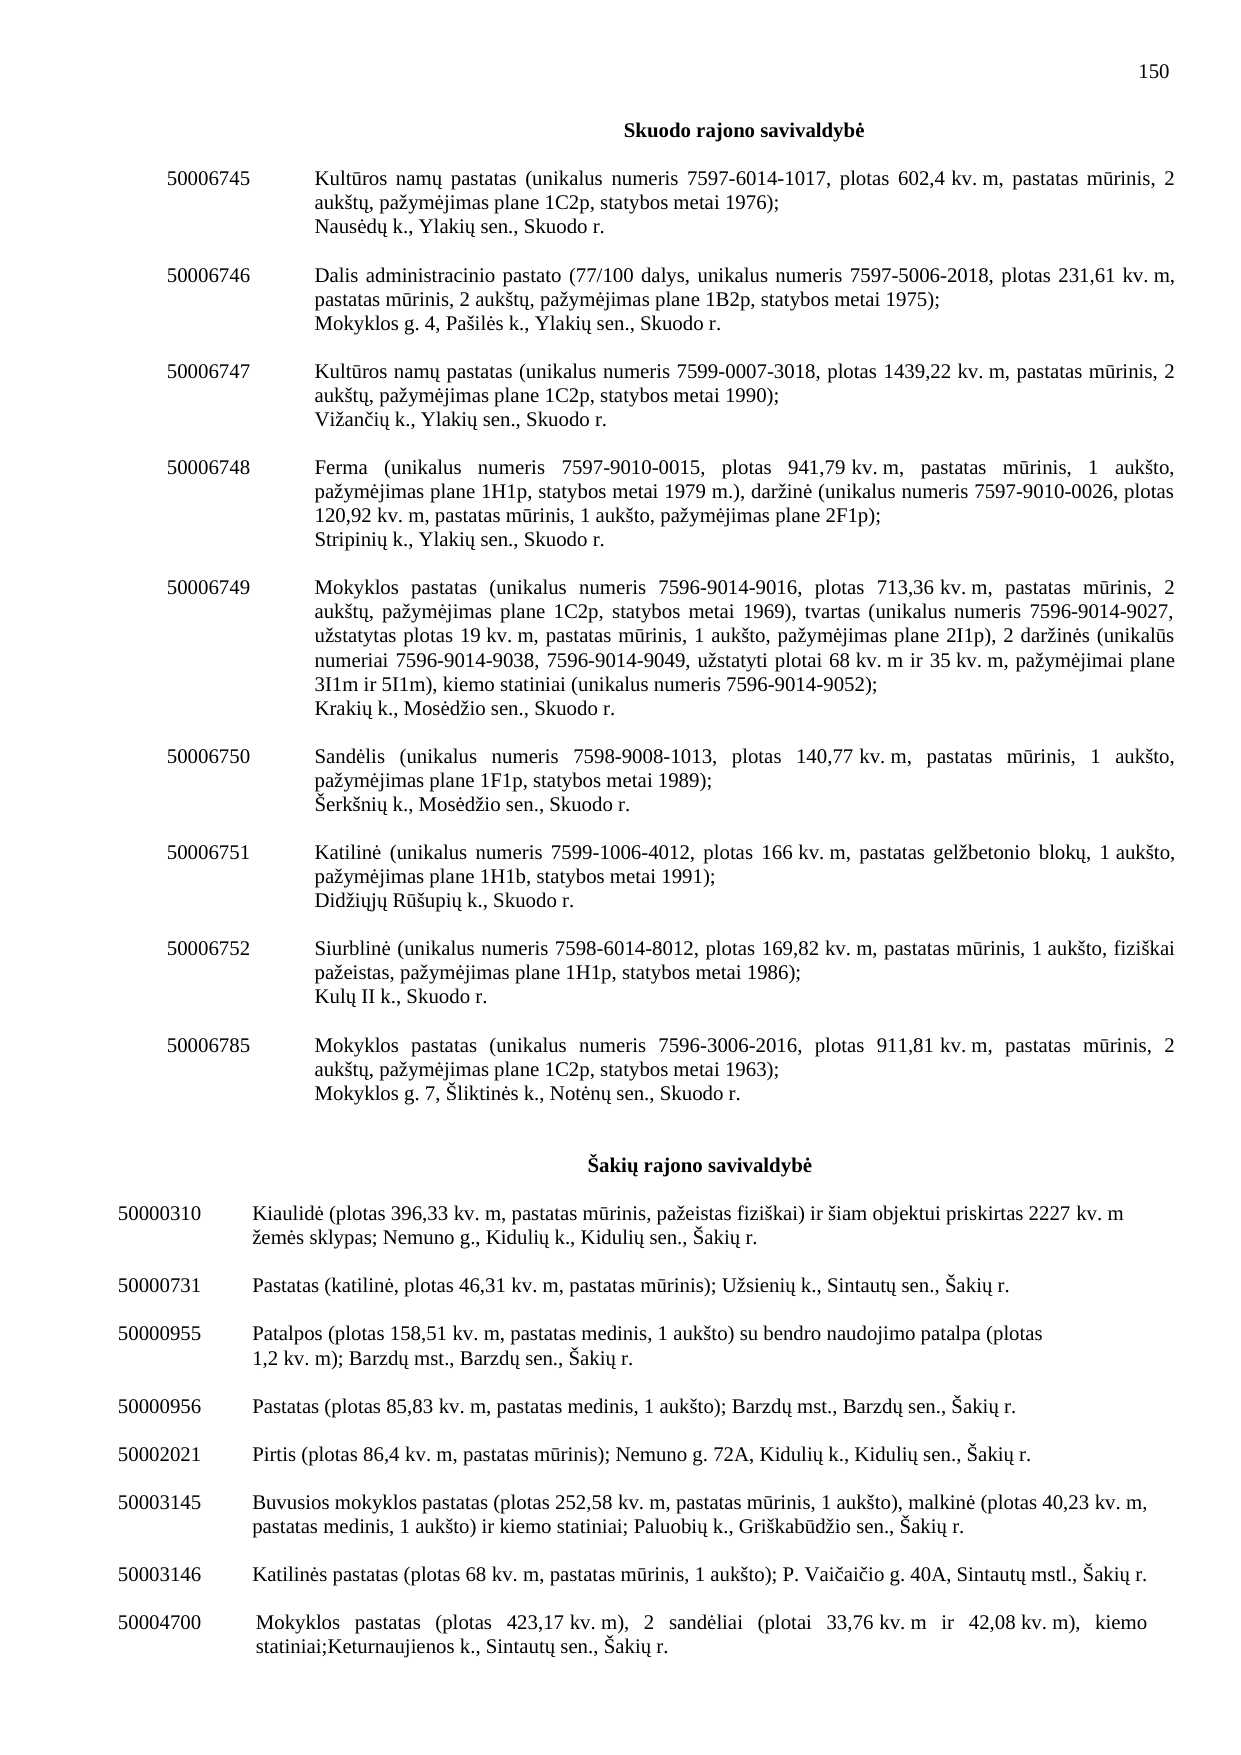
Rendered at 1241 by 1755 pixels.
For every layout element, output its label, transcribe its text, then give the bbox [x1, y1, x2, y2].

table_cell [1159, 1201, 1175, 1249]
table_cell 50003146 [101, 1562, 241, 1586]
table_cell [1175, 1273, 1192, 1297]
table_cell Kiaulidė (plotas 396,33 kv. m, pastatas mūrinis, pažeistas fiziškai) ir šiam objektui priskirtas 2227 kv. m žemės sklypas; Nemuno g., Kidulių k., Kidulių sen., Šakių r. [241, 1201, 1142, 1249]
table_cell 50006749 Mokyklos pastatas (unikalus numeris 7596-9014-9016, plotas 713,36 kv. m, pastatas mūrinis, 2 aukštų, pažymėjimas plane 1C2p, statybos metai 1969), tvartas (unikalus numeris 7596-9014-9027, užstatytas plotas 19 kv. m, pastatas mūrinis, 1 aukšto, pažymėjimas plane 2I1p), 2 daržinės (unikalūs numeriai 7596-9014-9038, 7596-9014-9049, užstatyti plotai 68 kv. m ir 35 kv. m, pažymėjimai plane 3I1m ir 5I1m), kiemo statiniai (unikalus numeris 7596-9014-9052); Krakių k., Mosėdžio sen., Skuodo r. [152, 575, 1159, 744]
table_cell [1175, 1129, 1192, 1153]
table_cell [1159, 1273, 1175, 1297]
table_cell [1159, 1297, 1175, 1321]
table_cell [1142, 1201, 1158, 1249]
table_cell [1142, 1442, 1158, 1466]
table_cell 50004700 [101, 1610, 241, 1658]
table_cell [1175, 1610, 1192, 1658]
table_cell [1159, 1129, 1175, 1153]
table_cell [113, 263, 152, 359]
table_cell [1142, 1394, 1158, 1418]
table_cell Pirtis (plotas 86,4 kv. m, pastatas mūrinis); Nemuno g. 72A, Kidulių k., Kidulių sen., Šakių r. [241, 1442, 1142, 1466]
table_cell 50006751 Katilinė (unikalus numeris 7599-1006-4012, plotas 166 kv. m, pastatas gelžbetonio blokų, 1 aukšto, pažymėjimas plane 1H1b, statybos metai 1991); Didžiųjų Rūšupių k., Skuodo r. [152, 840, 1159, 936]
table_cell [113, 744, 152, 840]
table_cell [1159, 1610, 1175, 1658]
table_cell [1159, 1490, 1175, 1538]
table_cell [113, 575, 152, 744]
table_cell [1175, 1153, 1192, 1177]
table_cell 50003145 [101, 1490, 241, 1538]
table_cell 50000955 [101, 1321, 241, 1369]
table_cell [101, 1153, 241, 1177]
table_cell [113, 455, 152, 575]
table_cell [1159, 1538, 1175, 1562]
table_cell 50006785 Mokyklos pastatas (unikalus numeris 7596-3006-2016, plotas 911,81 kv. m, pastatas mūrinis, 2 aukštų, pažymėjimas plane 1C2p, statybos metai 1963); Mokyklos g. 7, Šliktinės k., Notėnų sen., Skuodo r. [152, 1033, 1159, 1129]
table_cell Šakių rajono savivaldybė [241, 1153, 1158, 1177]
table_cell [1175, 1442, 1192, 1466]
table_cell 50006748 Ferma (unikalus numeris 7597-9010-0015, plotas 941,79 kv. m, pastatas mūrinis, 1 aukšto, pažymėjimas plane 1H1p, statybos metai 1979 m.), daržinė (unikalus numeris 7597-9010-0026, plotas 120,92 kv. m, pastatas mūrinis, 1 aukšto, pažymėjimas plane 2F1p); Stripinių k., Ylakių sen., Skuodo r. [152, 455, 1159, 575]
table_cell 50000310 [101, 1201, 241, 1249]
table_cell [1159, 1418, 1175, 1442]
table_header [152, 118, 314, 142]
table_cell [1175, 1562, 1192, 1586]
table_cell [113, 1033, 152, 1129]
table_cell 50006750 Sandėlis (unikalus numeris 7598-9008-1013, plotas 140,77 kv. m, pastatas mūrinis, 1 aukšto, pažymėjimas plane 1F1p, statybos metai 1989); Šerkšnių k., Mosėdžio sen., Skuodo r. [152, 744, 1159, 840]
table_cell [1175, 1586, 1192, 1610]
table_cell [101, 1538, 1158, 1562]
table_cell [1159, 1466, 1175, 1490]
table_cell [1175, 118, 1192, 1129]
table_header Skuodo rajono savivaldybė [315, 118, 1159, 142]
table_cell [1175, 1201, 1192, 1249]
table_cell [113, 840, 152, 936]
table_cell [101, 1370, 1158, 1393]
table_cell 50006746 Dalis administracinio pastato (77/100 dalys, unikalus numeris 7597-5006-2018, plotas 231,61 kv. m, pastatas mūrinis, 2 aukštų, pažymėjimas plane 1B2p, statybos metai 1975); Mokyklos g. 4, Pašilės k., Ylakių sen., Skuodo r. [152, 263, 1159, 359]
table_cell Pastatas (katilinė, plotas 46,31 kv. m, pastatas mūrinis); Užsienių k., Sintautų sen., Šakių r. [241, 1273, 1142, 1297]
table_cell [101, 1129, 1158, 1153]
table_cell [101, 1586, 1158, 1610]
table_cell 50000956 [101, 1394, 241, 1418]
table_cell [1175, 1538, 1192, 1562]
table_cell [1175, 1249, 1192, 1273]
table_cell [1159, 1394, 1175, 1418]
table_cell [1175, 1321, 1192, 1369]
table_cell [1175, 1177, 1192, 1201]
table_cell [101, 1466, 1158, 1490]
table_cell [1175, 1658, 1192, 1682]
table_cell [113, 359, 152, 455]
table_cell [101, 1418, 1158, 1442]
table_cell [113, 936, 152, 1032]
table_cell [1142, 1273, 1158, 1297]
table_cell [1159, 1658, 1175, 1682]
table_cell [1159, 1442, 1175, 1466]
table_cell 50006752 Siurblinė (unikalus numeris 7598-6014-8012, plotas 169,82 kv. m, pastatas mūrinis, 1 aukšto, fiziškai pažeistas, pažymėjimas plane 1H1p, statybos metai 1986); Kulų II k., Skuodo r. [152, 936, 1159, 1032]
table_cell [1159, 1177, 1175, 1201]
table_header [113, 118, 152, 142]
table_cell Patalpos (plotas 158,51 kv. m, pastatas medinis, 1 aukšto) su bendro naudojimo patalpa (plotas 1,2 kv. m); Barzdų mst., Barzdų sen., Šakių r. [241, 1321, 1142, 1369]
table_cell [1159, 118, 1175, 1129]
table_cell [101, 1249, 1158, 1273]
table_cell [1175, 1297, 1192, 1321]
table_cell [1159, 1586, 1175, 1610]
table_cell [113, 142, 1159, 166]
table_cell [101, 1177, 1158, 1201]
table_cell [113, 166, 152, 262]
table_cell [1159, 1249, 1175, 1273]
table_cell [1175, 1370, 1192, 1393]
table_cell [1159, 1370, 1175, 1393]
table_cell [1142, 1321, 1158, 1369]
table_cell Katilinės pastatas (plotas 68 kv. m, pastatas mūrinis, 1 aukšto); P. Vaičaičio g. 40A, Sintautų mstl., Šakių r. [241, 1562, 1175, 1586]
table_cell 50006745 Kultūros namų pastatas (unikalus numeris 7597-6014-1017, plotas 602,4 kv. m, pastatas mūrinis, 2 aukštų, pažymėjimas plane 1C2p, statybos metai 1976); Nausėdų k., Ylakių sen., Skuodo r. [152, 166, 1159, 262]
table_cell [1159, 1153, 1175, 1177]
table_cell Mokyklos pastatas (plotas 423,17 kv. m), 2 sandėliai (plotai 33,76 kv. m ir 42,08 kv. m), kiemo statiniai;Keturnaujienos k., Sintautų sen., Šakių r. [241, 1610, 1158, 1658]
table_cell [1175, 1490, 1192, 1538]
table_cell 50006747 Kultūros namų pastatas (unikalus numeris 7599-0007-3018, plotas 1439,22 kv. m, pastatas mūrinis, 2 aukštų, pažymėjimas plane 1C2p, statybos metai 1990); Vižančių k., Ylakių sen., Skuodo r. [152, 359, 1159, 455]
table_cell [1175, 1394, 1192, 1418]
table_cell Pastatas (plotas 85,83 kv. m, pastatas medinis, 1 aukšto); Barzdų mst., Barzdų sen., Šakių r. [241, 1394, 1142, 1418]
table_cell 50002021 [101, 1442, 241, 1466]
table_cell [101, 1658, 1158, 1682]
table_cell [1159, 1321, 1175, 1369]
table_cell [1175, 1418, 1192, 1442]
table_cell [101, 118, 1158, 1129]
table_cell [101, 1297, 1158, 1321]
table_cell Buvusios mokyklos pastatas (plotas 252,58 kv. m, pastatas mūrinis, 1 aukšto), malkinė (plotas 40,23 kv. m, pastatas medinis, 1 aukšto) ir kiemo statiniai; Paluobių k., Griškabūdžio sen., Šakių r. [241, 1490, 1158, 1538]
table_cell [1175, 1466, 1192, 1490]
table_cell 50000731 [101, 1273, 241, 1297]
